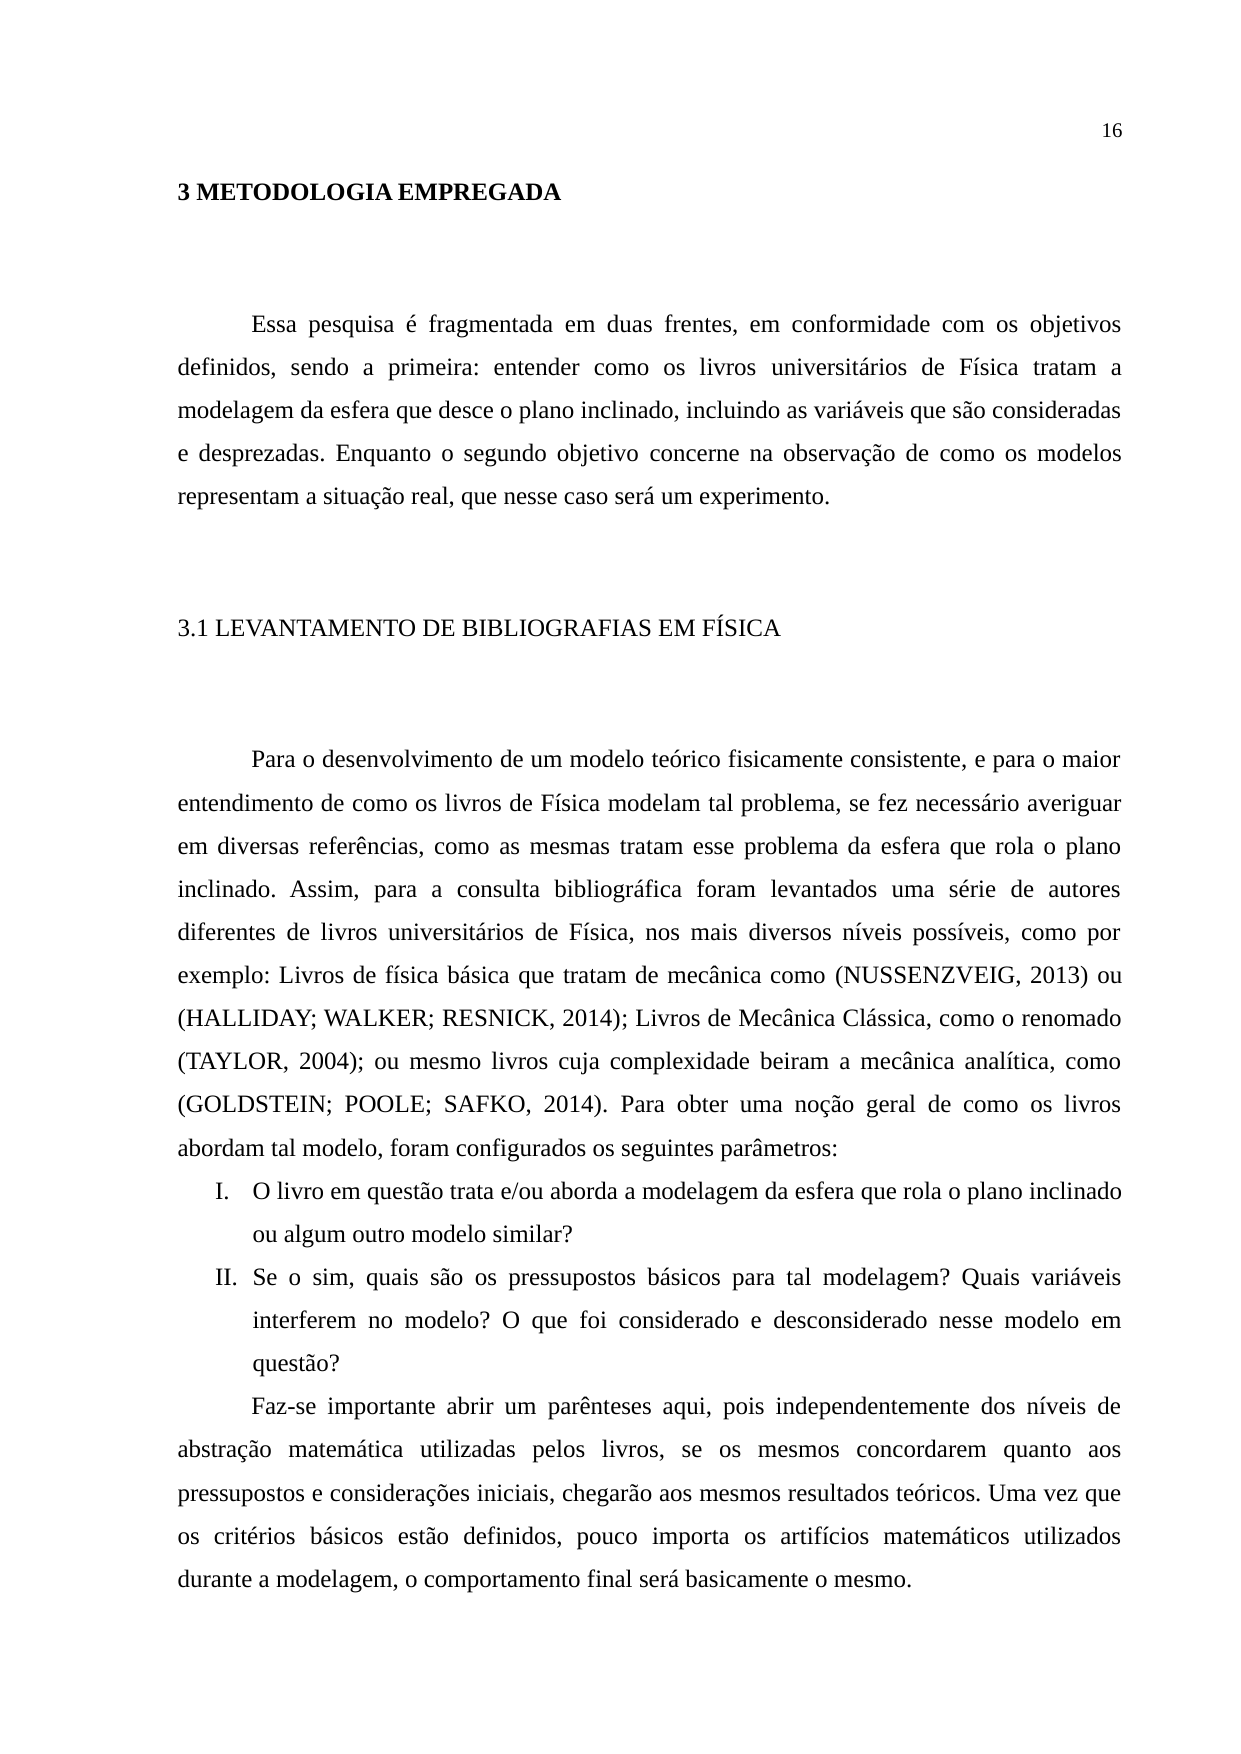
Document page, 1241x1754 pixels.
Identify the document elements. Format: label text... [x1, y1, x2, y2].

list O livro em questão trata e/ou aborda a modelagem da esfera que rola o plano inclinado ou algum outro modelo similar? [215, 1176, 1122, 1248]
list Se o sim, quais são os pressupostos básicos para tal modelagem? Quais variáveis interferem no modelo? O que foi considerado e desconsiderado nesse modelo em questão? [215, 1262, 1122, 1377]
subtitle Levantamento de bibliografias em física [177, 613, 1122, 642]
text Para o desenvolvimento de um modelo teórico fisicamente consistente, e para o maior entendimento de como os livros de Física modelam tal problema, se fez necessário averiguar em diversas referências, como as mesmas tratam esse problema da esfera que rola o plano inclinado. Assim, para a consulta bibliográfica foram levantados uma série de autores diferentes de livros universitários de Física, nos mais diversos níveis possíveis, como por exemplo: Livros de física básica que tratam de mecânica como (NUSSENZVEIG, 2013) ou (HALLIDAY; WALKER; RESNICK, 2014); Livros de Mecânica Clássica, como o renomado (TAYLOR, 2004); ou mesmo livros cuja complexidade beiram a mecânica analítica, como (GOLDSTEIN; POOLE; SAFKO, 2014). Para obter uma noção geral de como os livros abordam tal modelo, foram configurados os seguintes parâmetros: [177, 744, 1122, 1161]
text Faz-se importante abrir um parênteses aqui, pois independentemente dos níveis de abstração matemática utilizadas pelos livros, se os mesmos concordarem quanto aos pressupostos e considerações iniciais, chegarão aos mesmos resultados teóricos. Uma vez que os critérios básicos estão definidos, pouco importa os artifícios matemáticos utilizados durante a modelagem, o comportamento final será basicamente o mesmo. [177, 1391, 1122, 1593]
text Essa pesquisa é fragmentada em duas frentes, em conformidade com os objetivos definidos, sendo a primeira: entender como os livros universitários de Física tratam a modelagem da esfera que desce o plano inclinado, incluindo as variáveis que são consideradas e desprezadas. Enquanto o segundo objetivo concerne na observação de como os modelos representam a situação real, que nesse caso será um experimento. [177, 309, 1122, 510]
subtitle Metodologia Empregada [177, 177, 1122, 206]
